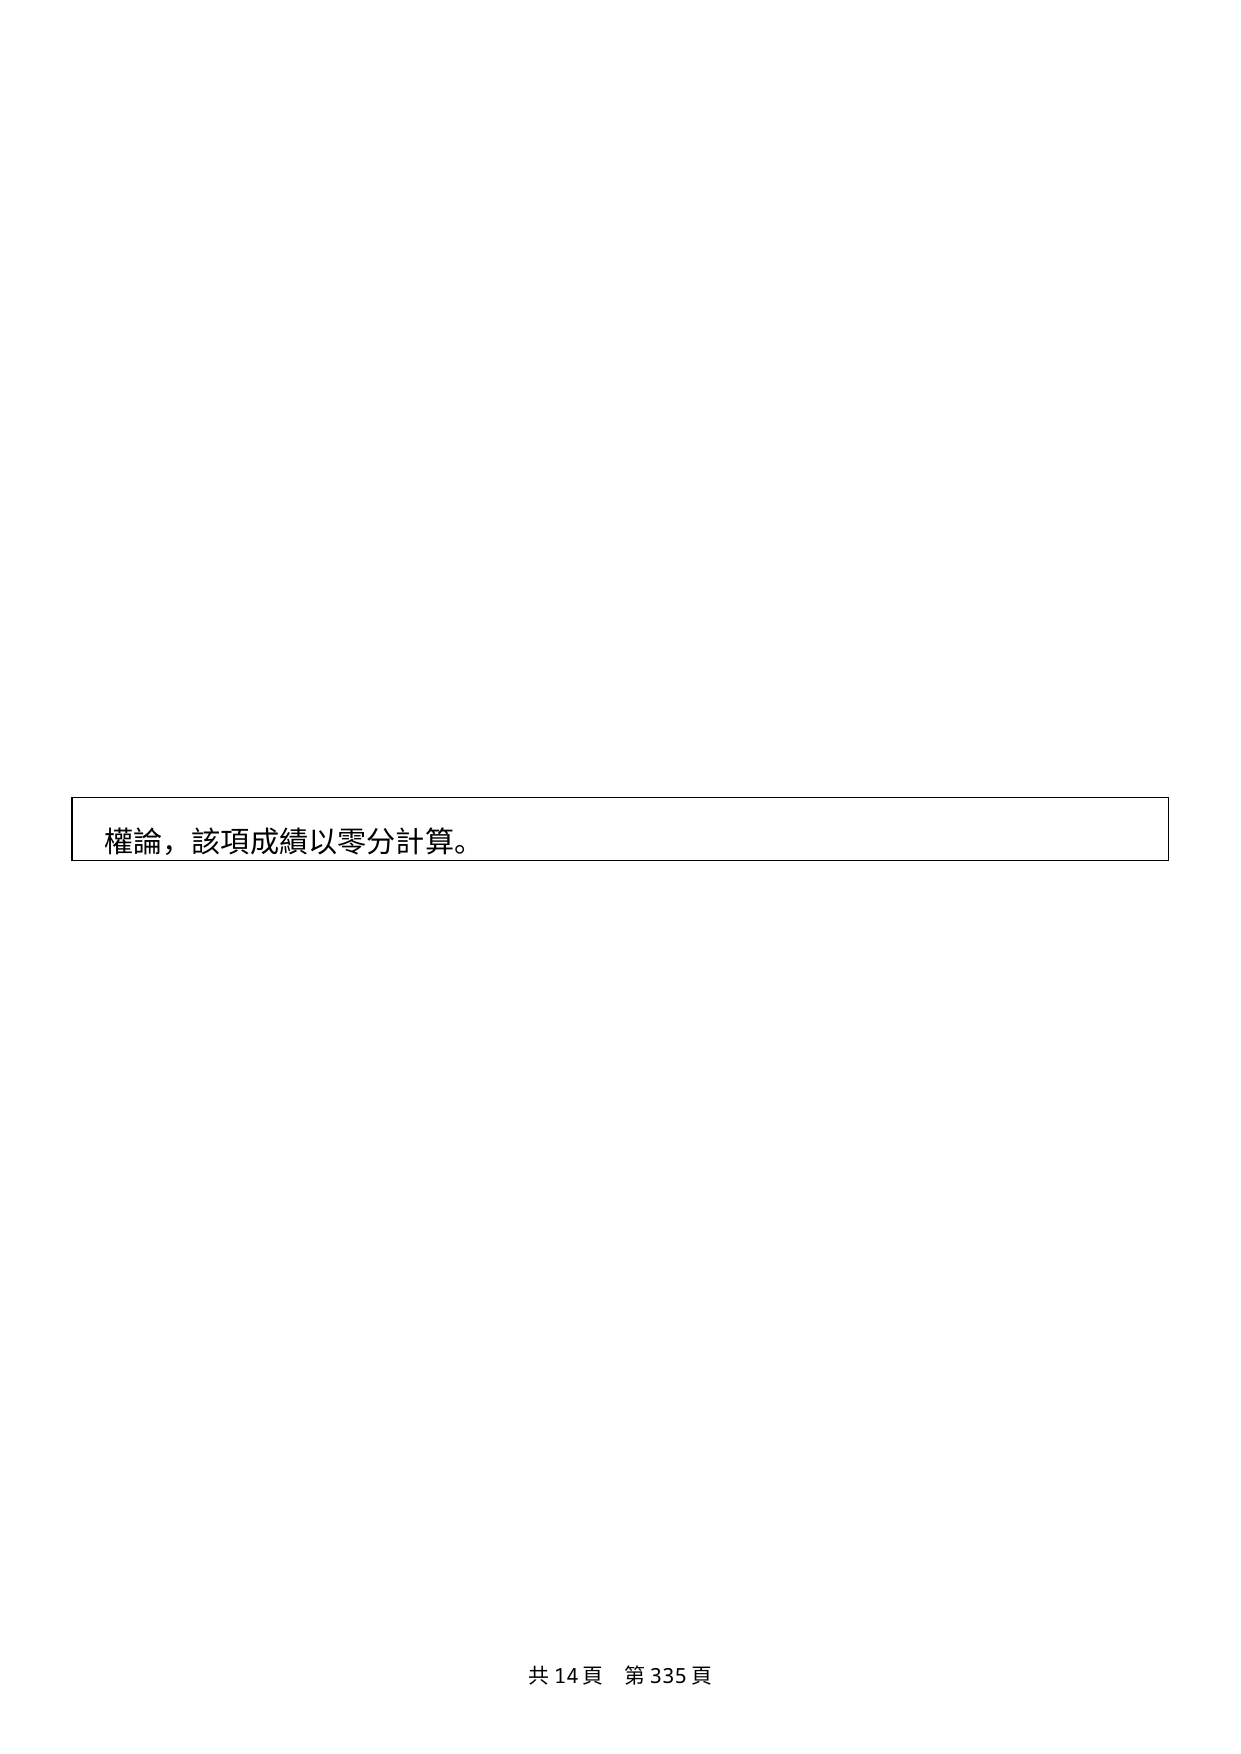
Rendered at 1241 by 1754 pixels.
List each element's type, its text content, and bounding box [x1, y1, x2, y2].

table_cell 權論，該項成績以零分計算。 [73, 798, 1168, 860]
